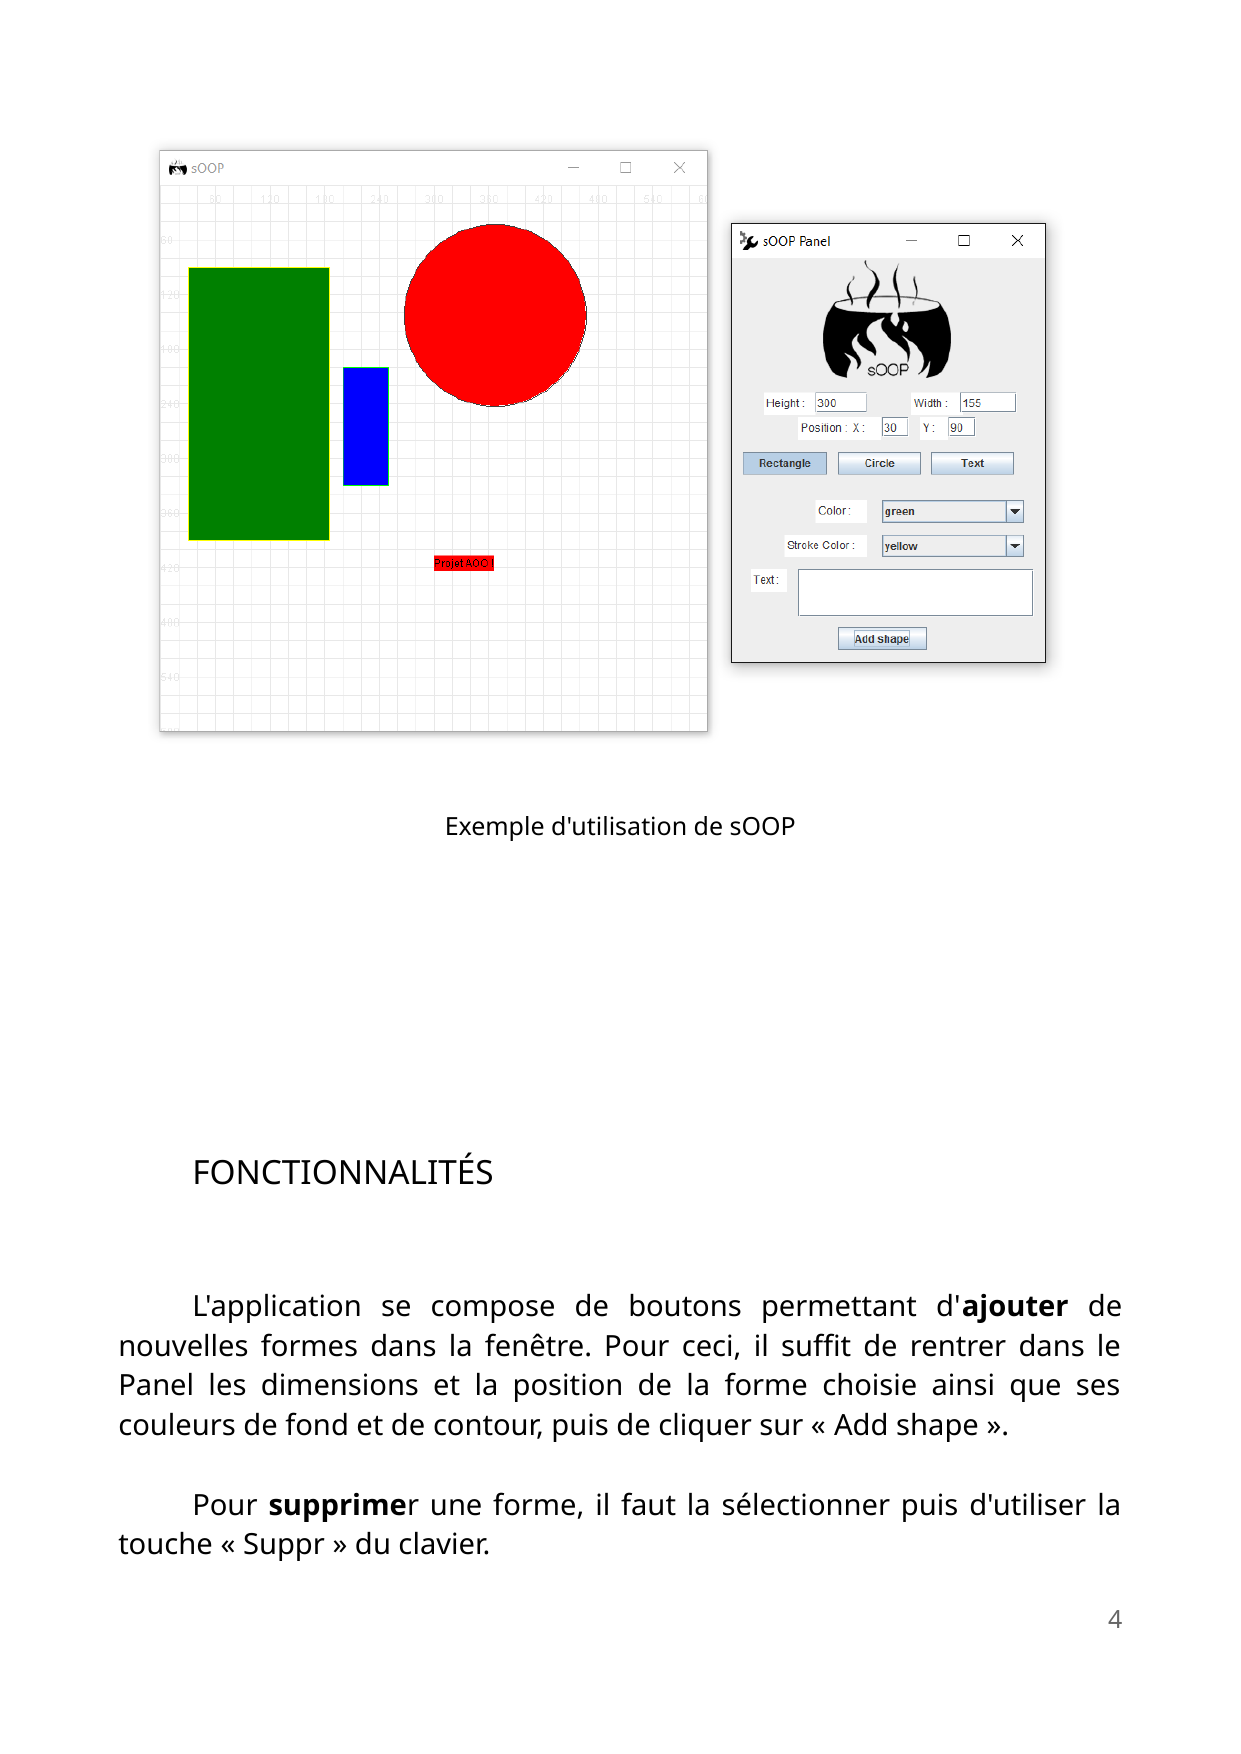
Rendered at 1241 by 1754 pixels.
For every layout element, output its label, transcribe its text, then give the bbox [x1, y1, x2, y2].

text FONCTIONNALITÉS [118, 1149, 1122, 1194]
text Exemple d'utilisation de sOOP [118, 808, 1122, 843]
text Pour supprimer une forme, il faut la sélectionner puis d'utiliser la touche « Suppr » du clavier. [118, 1484, 1122, 1563]
text L'application se compose de boutons permettant d'ajouter de nouvelles formes dans la fenêtre. Pour ceci, il suffit de rentrer dans le Panel les dimensions et la position de la forme choisie ainsi que ses couleurs de fond et de contour, puis de cliquer sur « Add shape ». [118, 1285, 1122, 1444]
picture [118, 118, 1123, 769]
